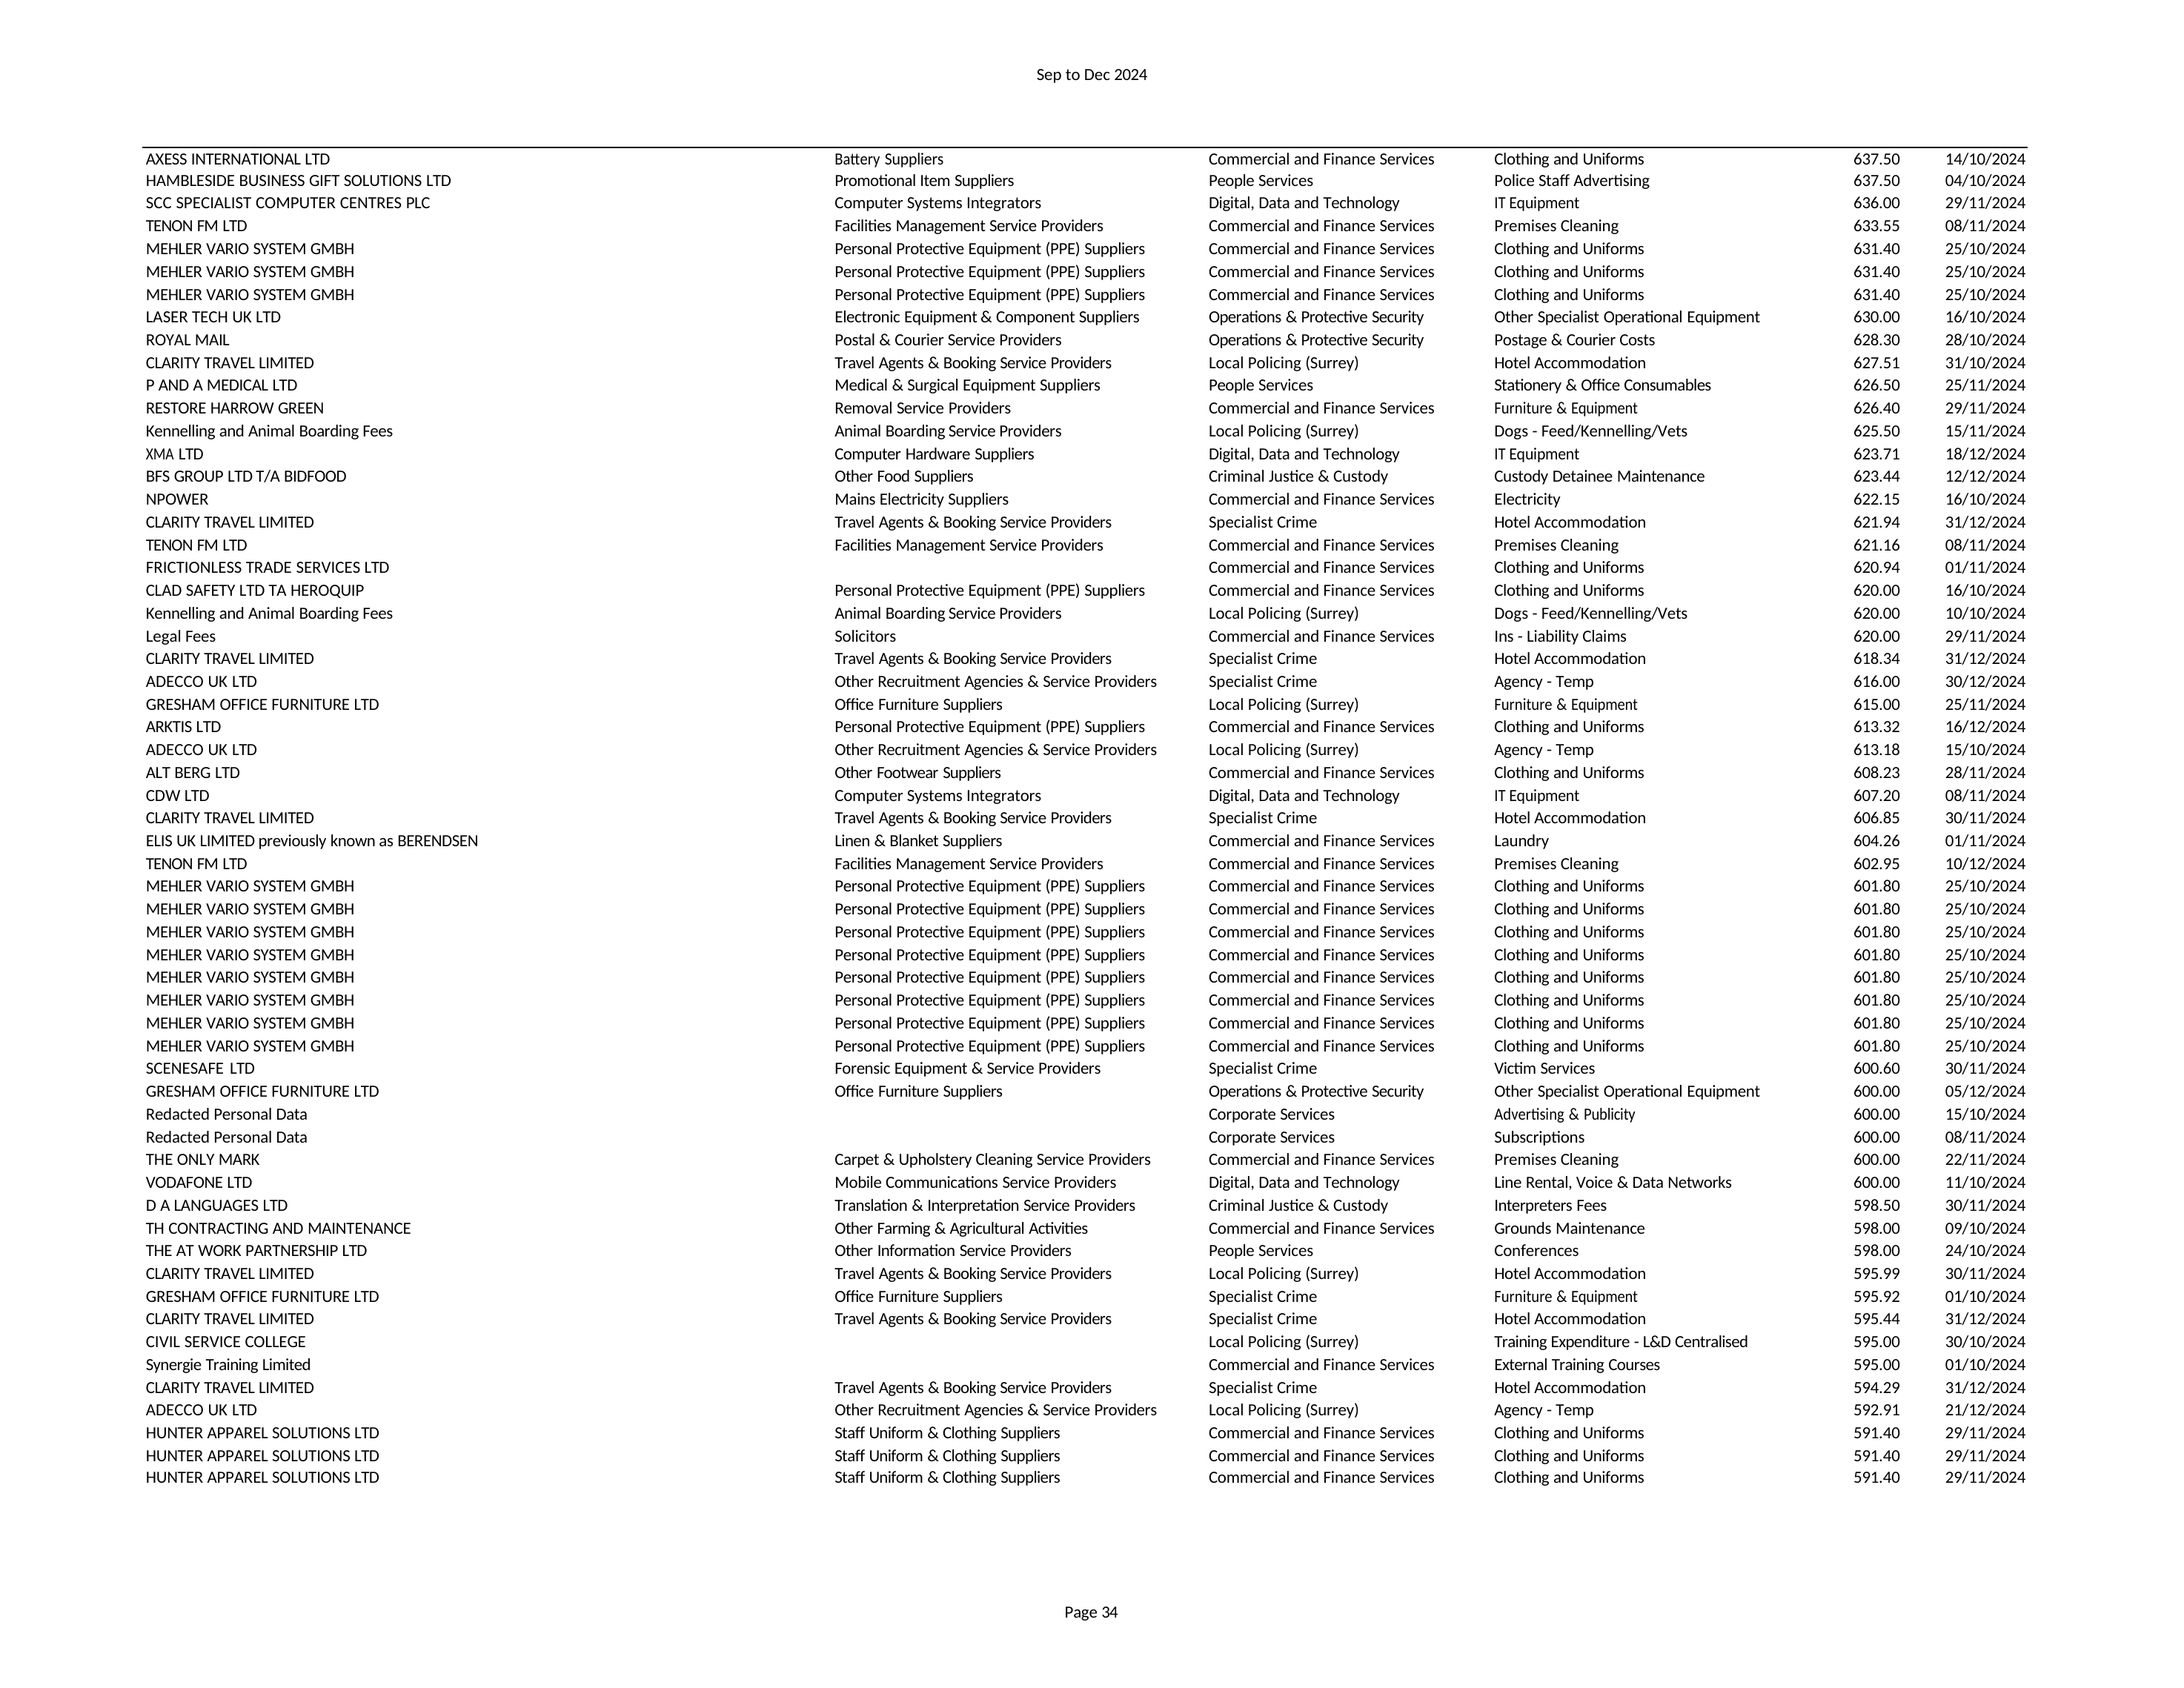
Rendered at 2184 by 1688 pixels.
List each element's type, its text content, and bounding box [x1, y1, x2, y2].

table_cell Grounds Maintenance [1490, 1217, 1798, 1239]
table_cell Clothing and Uniforms [1490, 1444, 1798, 1467]
table_cell 627.51 [1798, 351, 1907, 374]
table_cell Commercial and Finance Services [1205, 1467, 1490, 1489]
table_cell Travel Agents & Booking Service Providers [831, 1308, 1205, 1330]
table_cell Furniture & Equipment [1490, 693, 1798, 716]
table_cell 16/10/2024 [1908, 579, 2028, 602]
table_cell 15/10/2024 [1908, 738, 2028, 761]
table_cell People Services [1205, 374, 1490, 396]
table_cell Agency - Temp [1490, 670, 1798, 693]
table_cell 29/11/2024 [1908, 1467, 2028, 1489]
table_cell Kennelling and Animal Boarding Fees [142, 602, 831, 625]
table_cell Commercial and Finance Services [1205, 852, 1490, 875]
table_cell 602.95 [1798, 852, 1907, 875]
table_cell Personal Protective Equipment (PPE) Suppliers [831, 943, 1205, 966]
table_cell Postage & Courier Costs [1490, 328, 1798, 351]
table_cell 25/11/2024 [1908, 693, 2028, 716]
table_cell Hotel Accommodation [1490, 351, 1798, 374]
table_cell 591.40 [1798, 1421, 1907, 1444]
table_cell 592.91 [1798, 1399, 1907, 1421]
table_cell Commercial and Finance Services [1205, 716, 1490, 738]
table_cell HUNTER APPAREL SOLUTIONS LTD [142, 1421, 831, 1444]
table_cell Commercial and Finance Services [1205, 215, 1490, 237]
table_cell Commercial and Finance Services [1205, 283, 1490, 305]
table_cell IT Equipment [1490, 442, 1798, 465]
table_cell Dogs - Feed/Kennelling/Vets [1490, 602, 1798, 625]
table_cell 594.29 [1798, 1376, 1907, 1399]
table_cell Criminal Justice & Custody [1205, 1194, 1490, 1217]
table_cell Line Rental, Voice & Data Networks [1490, 1171, 1798, 1194]
table_cell 600.00 [1798, 1149, 1907, 1171]
table_cell Local Policing (Surrey) [1205, 1399, 1490, 1421]
table_cell 31/12/2024 [1908, 1308, 2028, 1330]
table_cell Carpet & Upholstery Cleaning Service Providers [831, 1149, 1205, 1171]
table_cell 15/11/2024 [1908, 419, 2028, 442]
table_cell Commercial and Finance Services [1205, 260, 1490, 283]
table_cell [831, 1103, 1205, 1126]
table_cell Stationery & Office Consumables [1490, 374, 1798, 396]
table_cell Interpreters Fees [1490, 1194, 1798, 1217]
table_cell ROYAL MAIL [142, 328, 831, 351]
table_cell Redacted Personal Data [142, 1103, 831, 1126]
table_cell Travel Agents & Booking Service Providers [831, 351, 1205, 374]
table_cell TH CONTRACTING AND MAINTENANCE [142, 1217, 831, 1239]
table_cell 14/10/2024 [1908, 148, 2028, 169]
table_cell CLARITY TRAVEL LIMITED [142, 511, 831, 534]
table_cell THE AT WORK PARTNERSHIP LTD [142, 1240, 831, 1262]
table_cell Personal Protective Equipment (PPE) Suppliers [831, 260, 1205, 283]
table_cell NPOWER [142, 488, 831, 511]
table_cell 608.23 [1798, 761, 1907, 784]
table_cell CLARITY TRAVEL LIMITED [142, 1376, 831, 1399]
table_cell 620.00 [1798, 579, 1907, 602]
table_cell Specialist Crime [1205, 807, 1490, 829]
table_cell Other Information Service Providers [831, 1240, 1205, 1262]
table_cell THE ONLY MARK [142, 1149, 831, 1171]
table_cell 600.00 [1798, 1103, 1907, 1126]
table_cell Staff Uniform & Clothing Suppliers [831, 1421, 1205, 1444]
table_cell Operations & Protective Security [1205, 1080, 1490, 1103]
table_cell GRESHAM OFFICE FURNITURE LTD [142, 1285, 831, 1308]
table_cell AXESS INTERNATIONAL LTD [142, 148, 831, 169]
table_cell 595.99 [1798, 1262, 1907, 1285]
table_cell GRESHAM OFFICE FURNITURE LTD [142, 693, 831, 716]
table_cell Commercial and Finance Services [1205, 898, 1490, 920]
table_cell 600.00 [1798, 1080, 1907, 1103]
table_cell Animal Boarding Service Providers [831, 602, 1205, 625]
table_cell Furniture & Equipment [1490, 1285, 1798, 1308]
table_cell MEHLER VARIO SYSTEM GMBH [142, 1034, 831, 1057]
table_cell Commercial and Finance Services [1205, 556, 1490, 579]
table_cell 10/12/2024 [1908, 852, 2028, 875]
table_cell MEHLER VARIO SYSTEM GMBH [142, 943, 831, 966]
table_cell Specialist Crime [1205, 1308, 1490, 1330]
table_cell Clothing and Uniforms [1490, 761, 1798, 784]
table_cell 601.80 [1798, 1034, 1907, 1057]
table_cell MEHLER VARIO SYSTEM GMBH [142, 966, 831, 988]
table_cell Clothing and Uniforms [1490, 875, 1798, 898]
table_cell 25/10/2024 [1908, 989, 2028, 1011]
table_cell 24/10/2024 [1908, 1240, 2028, 1262]
table_cell 637.50 [1798, 148, 1907, 169]
table_cell 626.40 [1798, 396, 1907, 419]
table_cell Staff Uniform & Clothing Suppliers [831, 1444, 1205, 1467]
table_cell Furniture & Equipment [1490, 396, 1798, 419]
table_cell 01/11/2024 [1908, 556, 2028, 579]
table_cell CLARITY TRAVEL LIMITED [142, 1308, 831, 1330]
table_cell Hotel Accommodation [1490, 1308, 1798, 1330]
table_cell 15/10/2024 [1908, 1103, 2028, 1126]
table_cell 30/11/2024 [1908, 1262, 2028, 1285]
table_cell Clothing and Uniforms [1490, 1011, 1798, 1034]
table_cell Redacted Personal Data [142, 1126, 831, 1148]
table_cell 01/11/2024 [1908, 829, 2028, 852]
table_cell RESTORE HARROW GREEN [142, 396, 831, 419]
table_cell Staff Uniform & Clothing Suppliers [831, 1467, 1205, 1489]
table_cell [831, 556, 1205, 579]
table_cell Clothing and Uniforms [1490, 556, 1798, 579]
table_cell Other Specialist Operational Equipment [1490, 1080, 1798, 1103]
table_cell Commercial and Finance Services [1205, 625, 1490, 647]
table_cell Clothing and Uniforms [1490, 966, 1798, 988]
table_cell 31/10/2024 [1908, 351, 2028, 374]
table_cell SCC SPECIALIST COMPUTER CENTRES PLC [142, 192, 831, 214]
table_cell Computer Systems Integrators [831, 784, 1205, 807]
table_cell Travel Agents & Booking Service Providers [831, 1262, 1205, 1285]
table_cell Computer Hardware Suppliers [831, 442, 1205, 465]
table_cell 600.00 [1798, 1126, 1907, 1148]
table_cell BFS GROUP LTD T/A BIDFOOD [142, 465, 831, 488]
table_cell Premises Cleaning [1490, 534, 1798, 556]
table_cell 630.00 [1798, 306, 1907, 328]
table_cell 620.94 [1798, 556, 1907, 579]
table_cell Animal Boarding Service Providers [831, 419, 1205, 442]
table_cell 613.18 [1798, 738, 1907, 761]
table_cell Synergie Training Limited [142, 1353, 831, 1376]
table_cell ALT BERG LTD [142, 761, 831, 784]
table_cell Linen & Blanket Suppliers [831, 829, 1205, 852]
table_cell Facilities Management Service Providers [831, 215, 1205, 237]
table_cell MEHLER VARIO SYSTEM GMBH [142, 920, 831, 943]
table_cell VODAFONE LTD [142, 1171, 831, 1194]
table_cell Promotional Item Suppliers [831, 169, 1205, 192]
table_cell 09/10/2024 [1908, 1217, 2028, 1239]
table_cell 595.44 [1798, 1308, 1907, 1330]
table_cell 28/10/2024 [1908, 328, 2028, 351]
table_cell 25/11/2024 [1908, 374, 2028, 396]
table_cell Clothing and Uniforms [1490, 943, 1798, 966]
table_cell Commercial and Finance Services [1205, 1034, 1490, 1057]
table_cell SCENESAFE LTD [142, 1057, 831, 1080]
table_cell 29/11/2024 [1908, 625, 2028, 647]
table_cell Clothing and Uniforms [1490, 1467, 1798, 1489]
table_cell ARKTIS LTD [142, 716, 831, 738]
table_cell Laundry [1490, 829, 1798, 852]
table_cell Commercial and Finance Services [1205, 875, 1490, 898]
table_cell Travel Agents & Booking Service Providers [831, 511, 1205, 534]
table_cell 616.00 [1798, 670, 1907, 693]
table_cell Hotel Accommodation [1490, 807, 1798, 829]
table_cell Clothing and Uniforms [1490, 148, 1798, 169]
table_cell Local Policing (Surrey) [1205, 602, 1490, 625]
table_cell Commercial and Finance Services [1205, 966, 1490, 988]
table_cell 628.30 [1798, 328, 1907, 351]
table_cell Facilities Management Service Providers [831, 852, 1205, 875]
table_cell 613.32 [1798, 716, 1907, 738]
table_cell MEHLER VARIO SYSTEM GMBH [142, 1011, 831, 1034]
table_cell Premises Cleaning [1490, 1149, 1798, 1171]
table_cell External Training Courses [1490, 1353, 1798, 1376]
table_cell Travel Agents & Booking Service Providers [831, 648, 1205, 670]
table_cell 622.15 [1798, 488, 1907, 511]
table_cell 30/11/2024 [1908, 807, 2028, 829]
table_cell [831, 1353, 1205, 1376]
table_cell MEHLER VARIO SYSTEM GMBH [142, 283, 831, 305]
table_cell 28/11/2024 [1908, 761, 2028, 784]
table_cell Corporate Services [1205, 1126, 1490, 1148]
table_cell MEHLER VARIO SYSTEM GMBH [142, 898, 831, 920]
table_cell 625.50 [1798, 419, 1907, 442]
table_cell 08/11/2024 [1908, 1126, 2028, 1148]
table_cell Local Policing (Surrey) [1205, 738, 1490, 761]
table_cell Advertising & Publicity [1490, 1103, 1798, 1126]
table_cell Criminal Justice & Custody [1205, 465, 1490, 488]
table_cell Training Expenditure - L&D Centralised [1490, 1330, 1798, 1353]
table_cell 633.55 [1798, 215, 1907, 237]
table_cell 25/10/2024 [1908, 1034, 2028, 1057]
table_cell ELIS UK LIMITED previously known as BERENDSEN [142, 829, 831, 852]
table_cell 595.00 [1798, 1330, 1907, 1353]
table_cell Clothing and Uniforms [1490, 237, 1798, 260]
table_cell 30/10/2024 [1908, 1330, 2028, 1353]
table_cell Mobile Communications Service Providers [831, 1171, 1205, 1194]
table_cell Victim Services [1490, 1057, 1798, 1080]
table_cell Ins - Liability Claims [1490, 625, 1798, 647]
table_cell Travel Agents & Booking Service Providers [831, 1376, 1205, 1399]
table_cell XMA LTD [142, 442, 831, 465]
table_cell Commercial and Finance Services [1205, 396, 1490, 419]
table_cell 600.60 [1798, 1057, 1907, 1080]
table_cell Personal Protective Equipment (PPE) Suppliers [831, 237, 1205, 260]
table_cell 29/11/2024 [1908, 1444, 2028, 1467]
table_cell Other Specialist Operational Equipment [1490, 306, 1798, 328]
table_cell Local Policing (Surrey) [1205, 1262, 1490, 1285]
table_cell Facilities Management Service Providers [831, 534, 1205, 556]
table_cell 05/12/2024 [1908, 1080, 2028, 1103]
table_cell 25/10/2024 [1908, 237, 2028, 260]
table_cell People Services [1205, 1240, 1490, 1262]
table_cell Specialist Crime [1205, 511, 1490, 534]
table_cell 600.00 [1798, 1171, 1907, 1194]
table_cell 623.71 [1798, 442, 1907, 465]
table_cell 16/10/2024 [1908, 306, 2028, 328]
table_cell Translation & Interpretation Service Providers [831, 1194, 1205, 1217]
table_cell Personal Protective Equipment (PPE) Suppliers [831, 966, 1205, 988]
table_cell CLAD SAFETY LTD TA HEROQUIP [142, 579, 831, 602]
table_cell CIVIL SERVICE COLLEGE [142, 1330, 831, 1353]
table_cell 18/12/2024 [1908, 442, 2028, 465]
table_cell Office Furniture Suppliers [831, 1285, 1205, 1308]
table_cell Clothing and Uniforms [1490, 920, 1798, 943]
table_cell [831, 1126, 1205, 1148]
table_cell Personal Protective Equipment (PPE) Suppliers [831, 875, 1205, 898]
table_cell 21/12/2024 [1908, 1399, 2028, 1421]
table_cell 601.80 [1798, 875, 1907, 898]
table_cell Personal Protective Equipment (PPE) Suppliers [831, 989, 1205, 1011]
table_cell Clothing and Uniforms [1490, 579, 1798, 602]
table_cell Medical & Surgical Equipment Suppliers [831, 374, 1205, 396]
table_cell Commercial and Finance Services [1205, 488, 1490, 511]
table_cell Battery Suppliers [831, 148, 1205, 169]
table_cell HUNTER APPAREL SOLUTIONS LTD [142, 1467, 831, 1489]
table_cell Computer Systems Integrators [831, 192, 1205, 214]
table_cell 12/12/2024 [1908, 465, 2028, 488]
table_cell 25/10/2024 [1908, 875, 2028, 898]
table_cell Other Recruitment Agencies & Service Providers [831, 1399, 1205, 1421]
table_cell 25/10/2024 [1908, 966, 2028, 988]
table_cell CLARITY TRAVEL LIMITED [142, 648, 831, 670]
table_cell Commercial and Finance Services [1205, 989, 1490, 1011]
table_cell 620.00 [1798, 602, 1907, 625]
table_cell Clothing and Uniforms [1490, 1034, 1798, 1057]
table_cell TENON FM LTD [142, 215, 831, 237]
table_cell Hotel Accommodation [1490, 1262, 1798, 1285]
table_cell 30/12/2024 [1908, 670, 2028, 693]
table_cell Digital, Data and Technology [1205, 192, 1490, 214]
table_cell Dogs - Feed/Kennelling/Vets [1490, 419, 1798, 442]
table_cell Subscriptions [1490, 1126, 1798, 1148]
table_cell 04/10/2024 [1908, 169, 2028, 192]
table_cell 615.00 [1798, 693, 1907, 716]
table_cell 601.80 [1798, 920, 1907, 943]
table_cell Clothing and Uniforms [1490, 1421, 1798, 1444]
table_cell 22/11/2024 [1908, 1149, 2028, 1171]
table_cell 31/12/2024 [1908, 511, 2028, 534]
table_cell 08/11/2024 [1908, 784, 2028, 807]
table_cell Hotel Accommodation [1490, 1376, 1798, 1399]
table_cell 621.16 [1798, 534, 1907, 556]
table_cell Other Farming & Agricultural Activities [831, 1217, 1205, 1239]
table_cell 620.00 [1798, 625, 1907, 647]
table_cell Specialist Crime [1205, 1057, 1490, 1080]
table_cell FRICTIONLESS TRADE SERVICES LTD [142, 556, 831, 579]
table_cell 16/12/2024 [1908, 716, 2028, 738]
table_cell 626.50 [1798, 374, 1907, 396]
table_cell Commercial and Finance Services [1205, 1149, 1490, 1171]
table_cell Removal Service Providers [831, 396, 1205, 419]
table_cell Agency - Temp [1490, 738, 1798, 761]
table_cell CDW LTD [142, 784, 831, 807]
table_cell TENON FM LTD [142, 534, 831, 556]
table_cell Specialist Crime [1205, 1376, 1490, 1399]
table_cell Commercial and Finance Services [1205, 829, 1490, 852]
table_cell LASER TECH UK LTD [142, 306, 831, 328]
table_cell CLARITY TRAVEL LIMITED [142, 351, 831, 374]
table_cell Personal Protective Equipment (PPE) Suppliers [831, 1011, 1205, 1034]
table_cell ADECCO UK LTD [142, 670, 831, 693]
table_cell 595.92 [1798, 1285, 1907, 1308]
table_cell Electricity [1490, 488, 1798, 511]
table_cell 601.80 [1798, 898, 1907, 920]
table_cell 10/10/2024 [1908, 602, 2028, 625]
table_cell 591.40 [1798, 1444, 1907, 1467]
table_cell 601.80 [1798, 989, 1907, 1011]
table_cell Local Policing (Surrey) [1205, 351, 1490, 374]
table_cell Local Policing (Surrey) [1205, 693, 1490, 716]
table_cell Personal Protective Equipment (PPE) Suppliers [831, 716, 1205, 738]
table_cell Solicitors [831, 625, 1205, 647]
table_cell Other Food Suppliers [831, 465, 1205, 488]
table_cell Personal Protective Equipment (PPE) Suppliers [831, 898, 1205, 920]
table_cell Specialist Crime [1205, 648, 1490, 670]
table_cell Specialist Crime [1205, 1285, 1490, 1308]
table_cell 25/10/2024 [1908, 1011, 2028, 1034]
table_cell 25/10/2024 [1908, 943, 2028, 966]
table_cell 598.00 [1798, 1240, 1907, 1262]
table_cell Commercial and Finance Services [1205, 1444, 1490, 1467]
table_cell 607.20 [1798, 784, 1907, 807]
table_cell 631.40 [1798, 283, 1907, 305]
table_cell Clothing and Uniforms [1490, 989, 1798, 1011]
table_cell Digital, Data and Technology [1205, 442, 1490, 465]
table_cell 29/11/2024 [1908, 1421, 2028, 1444]
table_cell 595.00 [1798, 1353, 1907, 1376]
table_cell 25/10/2024 [1908, 898, 2028, 920]
table_cell 31/12/2024 [1908, 648, 2028, 670]
table_cell Postal & Courier Service Providers [831, 328, 1205, 351]
table_cell Personal Protective Equipment (PPE) Suppliers [831, 283, 1205, 305]
table_cell Conferences [1490, 1240, 1798, 1262]
table_cell MEHLER VARIO SYSTEM GMBH [142, 237, 831, 260]
table_cell Office Furniture Suppliers [831, 1080, 1205, 1103]
table_cell MEHLER VARIO SYSTEM GMBH [142, 989, 831, 1011]
table_cell TENON FM LTD [142, 852, 831, 875]
table_cell MEHLER VARIO SYSTEM GMBH [142, 875, 831, 898]
table_cell Commercial and Finance Services [1205, 761, 1490, 784]
table_cell 631.40 [1798, 237, 1907, 260]
table_cell Local Policing (Surrey) [1205, 419, 1490, 442]
table_cell D A LANGUAGES LTD [142, 1194, 831, 1217]
table_cell Digital, Data and Technology [1205, 784, 1490, 807]
table_cell Commercial and Finance Services [1205, 1217, 1490, 1239]
table_cell People Services [1205, 169, 1490, 192]
table_cell Commercial and Finance Services [1205, 148, 1490, 169]
table_cell Legal Fees [142, 625, 831, 647]
table_cell 30/11/2024 [1908, 1194, 2028, 1217]
table_cell HAMBLESIDE BUSINESS GIFT SOLUTIONS LTD [142, 169, 831, 192]
table_cell 11/10/2024 [1908, 1171, 2028, 1194]
table_cell 598.00 [1798, 1217, 1907, 1239]
table_cell Other Recruitment Agencies & Service Providers [831, 738, 1205, 761]
table_cell Commercial and Finance Services [1205, 1353, 1490, 1376]
table_cell Clothing and Uniforms [1490, 260, 1798, 283]
table_cell 606.85 [1798, 807, 1907, 829]
table_cell 01/10/2024 [1908, 1285, 2028, 1308]
table_cell Premises Cleaning [1490, 852, 1798, 875]
table_cell 601.80 [1798, 943, 1907, 966]
table_cell 631.40 [1798, 260, 1907, 283]
table_cell Personal Protective Equipment (PPE) Suppliers [831, 579, 1205, 602]
table_cell 29/11/2024 [1908, 396, 2028, 419]
table_cell [831, 1330, 1205, 1353]
table_cell Other Footwear Suppliers [831, 761, 1205, 784]
table_cell Personal Protective Equipment (PPE) Suppliers [831, 920, 1205, 943]
table_cell 25/10/2024 [1908, 920, 2028, 943]
table_cell Commercial and Finance Services [1205, 237, 1490, 260]
table_cell Commercial and Finance Services [1205, 534, 1490, 556]
table_cell MEHLER VARIO SYSTEM GMBH [142, 260, 831, 283]
table_cell Police Staff Advertising [1490, 169, 1798, 192]
table_cell 591.40 [1798, 1467, 1907, 1489]
table_cell ADECCO UK LTD [142, 1399, 831, 1421]
table_cell IT Equipment [1490, 192, 1798, 214]
table_cell Commercial and Finance Services [1205, 1421, 1490, 1444]
table_cell IT Equipment [1490, 784, 1798, 807]
table_cell Travel Agents & Booking Service Providers [831, 807, 1205, 829]
table_cell Commercial and Finance Services [1205, 1011, 1490, 1034]
table_cell 601.80 [1798, 966, 1907, 988]
table_cell 01/10/2024 [1908, 1353, 2028, 1376]
table_cell HUNTER APPAREL SOLUTIONS LTD [142, 1444, 831, 1467]
table_cell 25/10/2024 [1908, 283, 2028, 305]
table_cell Office Furniture Suppliers [831, 693, 1205, 716]
table_cell Clothing and Uniforms [1490, 898, 1798, 920]
table_cell Mains Electricity Suppliers [831, 488, 1205, 511]
table_cell 08/11/2024 [1908, 534, 2028, 556]
table_cell GRESHAM OFFICE FURNITURE LTD [142, 1080, 831, 1103]
table_cell 30/11/2024 [1908, 1057, 2028, 1080]
table_cell Kennelling and Animal Boarding Fees [142, 419, 831, 442]
table_cell 598.50 [1798, 1194, 1907, 1217]
table_cell CLARITY TRAVEL LIMITED [142, 807, 831, 829]
table_cell 618.34 [1798, 648, 1907, 670]
table_cell Local Policing (Surrey) [1205, 1330, 1490, 1353]
table_cell Hotel Accommodation [1490, 511, 1798, 534]
table_cell Agency - Temp [1490, 1399, 1798, 1421]
table_cell Electronic Equipment & Component Suppliers [831, 306, 1205, 328]
table_cell Corporate Services [1205, 1103, 1490, 1126]
table_cell Custody Detainee Maintenance [1490, 465, 1798, 488]
table_cell Commercial and Finance Services [1205, 943, 1490, 966]
table_cell Forensic Equipment & Service Providers [831, 1057, 1205, 1080]
table_cell 29/11/2024 [1908, 192, 2028, 214]
table_cell Hotel Accommodation [1490, 648, 1798, 670]
table_cell 621.94 [1798, 511, 1907, 534]
table_cell ADECCO UK LTD [142, 738, 831, 761]
table_cell 636.00 [1798, 192, 1907, 214]
table_cell Digital, Data and Technology [1205, 1171, 1490, 1194]
table_cell P AND A MEDICAL LTD [142, 374, 831, 396]
table_cell Clothing and Uniforms [1490, 716, 1798, 738]
table_cell 601.80 [1798, 1011, 1907, 1034]
table_cell CLARITY TRAVEL LIMITED [142, 1262, 831, 1285]
table_cell Operations & Protective Security [1205, 306, 1490, 328]
table_cell 31/12/2024 [1908, 1376, 2028, 1399]
table_cell Personal Protective Equipment (PPE) Suppliers [831, 1034, 1205, 1057]
table_cell 16/10/2024 [1908, 488, 2028, 511]
table_cell 604.26 [1798, 829, 1907, 852]
table_cell 637.50 [1798, 169, 1907, 192]
table_cell 08/11/2024 [1908, 215, 2028, 237]
table_cell Clothing and Uniforms [1490, 283, 1798, 305]
table_cell Commercial and Finance Services [1205, 579, 1490, 602]
table_cell 623.44 [1798, 465, 1907, 488]
table_cell Premises Cleaning [1490, 215, 1798, 237]
table_cell 25/10/2024 [1908, 260, 2028, 283]
table_cell Specialist Crime [1205, 670, 1490, 693]
table_cell Other Recruitment Agencies & Service Providers [831, 670, 1205, 693]
table_cell Operations & Protective Security [1205, 328, 1490, 351]
table_cell Commercial and Finance Services [1205, 920, 1490, 943]
